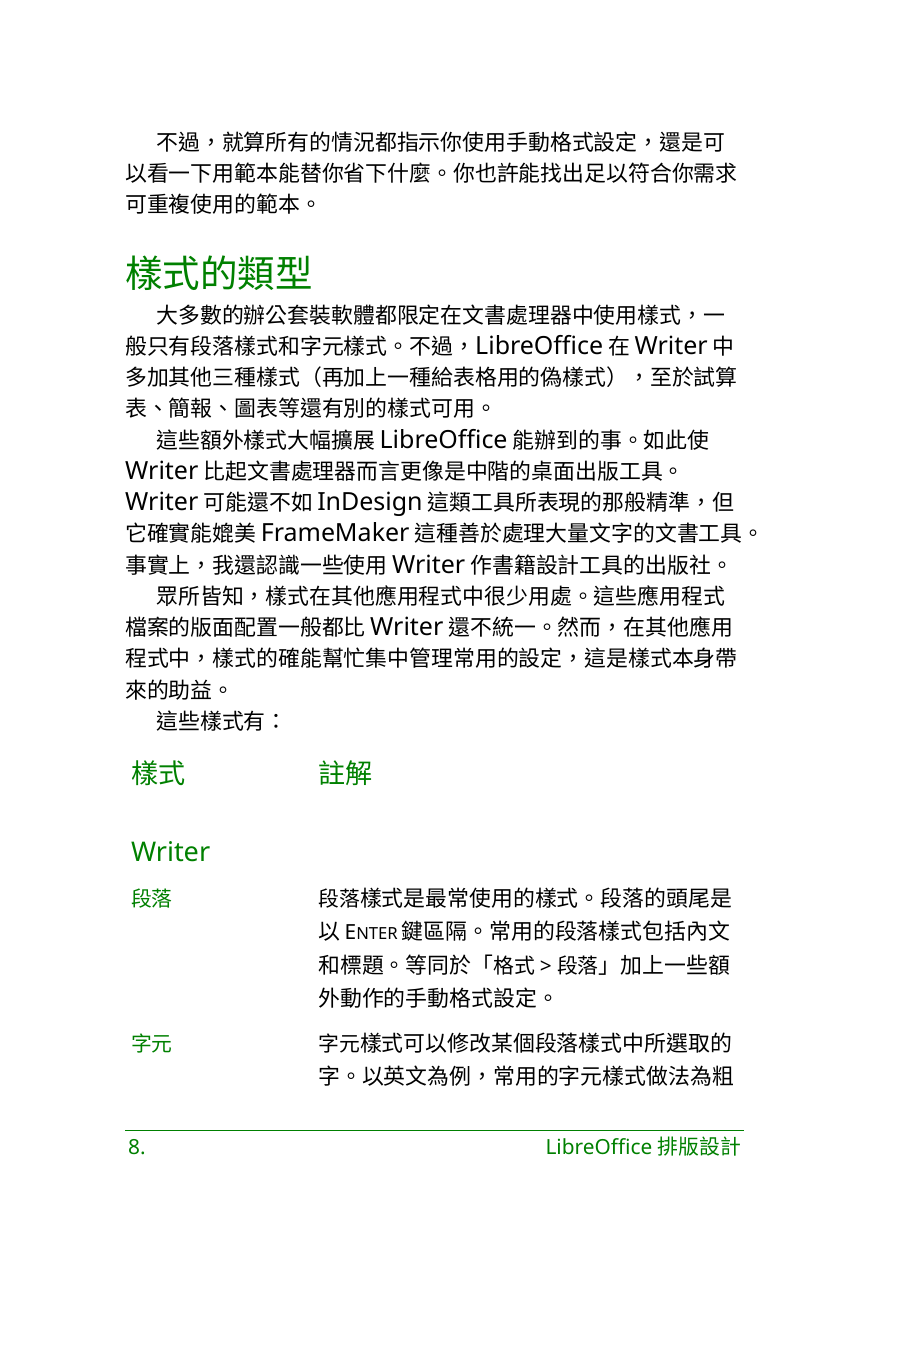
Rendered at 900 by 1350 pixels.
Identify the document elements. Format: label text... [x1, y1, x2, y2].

text 大多數的辦公套裝軟體都限定在文書處理器中使用樣式，一般只有段落樣式和字元樣式。不過，LibreOffice在Writer中多加其他三種樣式（再加上一種給表格用的偽樣式），至於試算表、簡報、圖表等還有別的樣式可用。 [125, 298, 744, 423]
table_cell 段落 [125, 874, 312, 1019]
text 眾所皆知，樣式在其他應用程式中很少用處。這些應用程式檔案的版面配置一般都比Writer還不統一。然而，在其他應用程式中，樣式的確能幫忙集中管理常用的設定，這是樣式本身帶來的助益。 [125, 579, 744, 704]
table_header 樣式 [125, 751, 312, 796]
table_cell 段落樣式是最常使用的樣式。段落的頭尾是以Enter鍵區隔。常用的段落樣式包括內文和標題。等同於「格式 > 段落」加上一些額外動作的手動格式設定。 [313, 874, 744, 1019]
text 這些額外樣式大幅擴展LibreOffice能辦到的事。如此使Writer比起文書處理器而言更像是中階的桌面出版工具。Writer可能還不如InDesign這類工具所表現的那般精準，但它確實能媲美FrameMaker這種善於處理大量文字的文書工具。事實上，我還認識一些使用Writer作書籍設計工具的出版社。 [125, 423, 744, 579]
table_cell 字元樣式可以修改某個段落樣式中所選取的字。以英文為例，常用的字元樣式做法為粗 [313, 1019, 744, 1097]
text 不過，就算所有的情況都指示你使用手動格式設定，還是可以看一下用範本能替你省下什麼。你也許能找出足以符合你需求可重複使用的範本。 [125, 125, 744, 219]
subtitle 樣式的類型 [125, 244, 744, 298]
table_cell 字元 [125, 1019, 312, 1097]
table_cell [125, 796, 744, 829]
text 這些樣式有： [125, 704, 744, 736]
table_cell Writer [125, 829, 744, 874]
table_header 註解 [313, 751, 744, 796]
